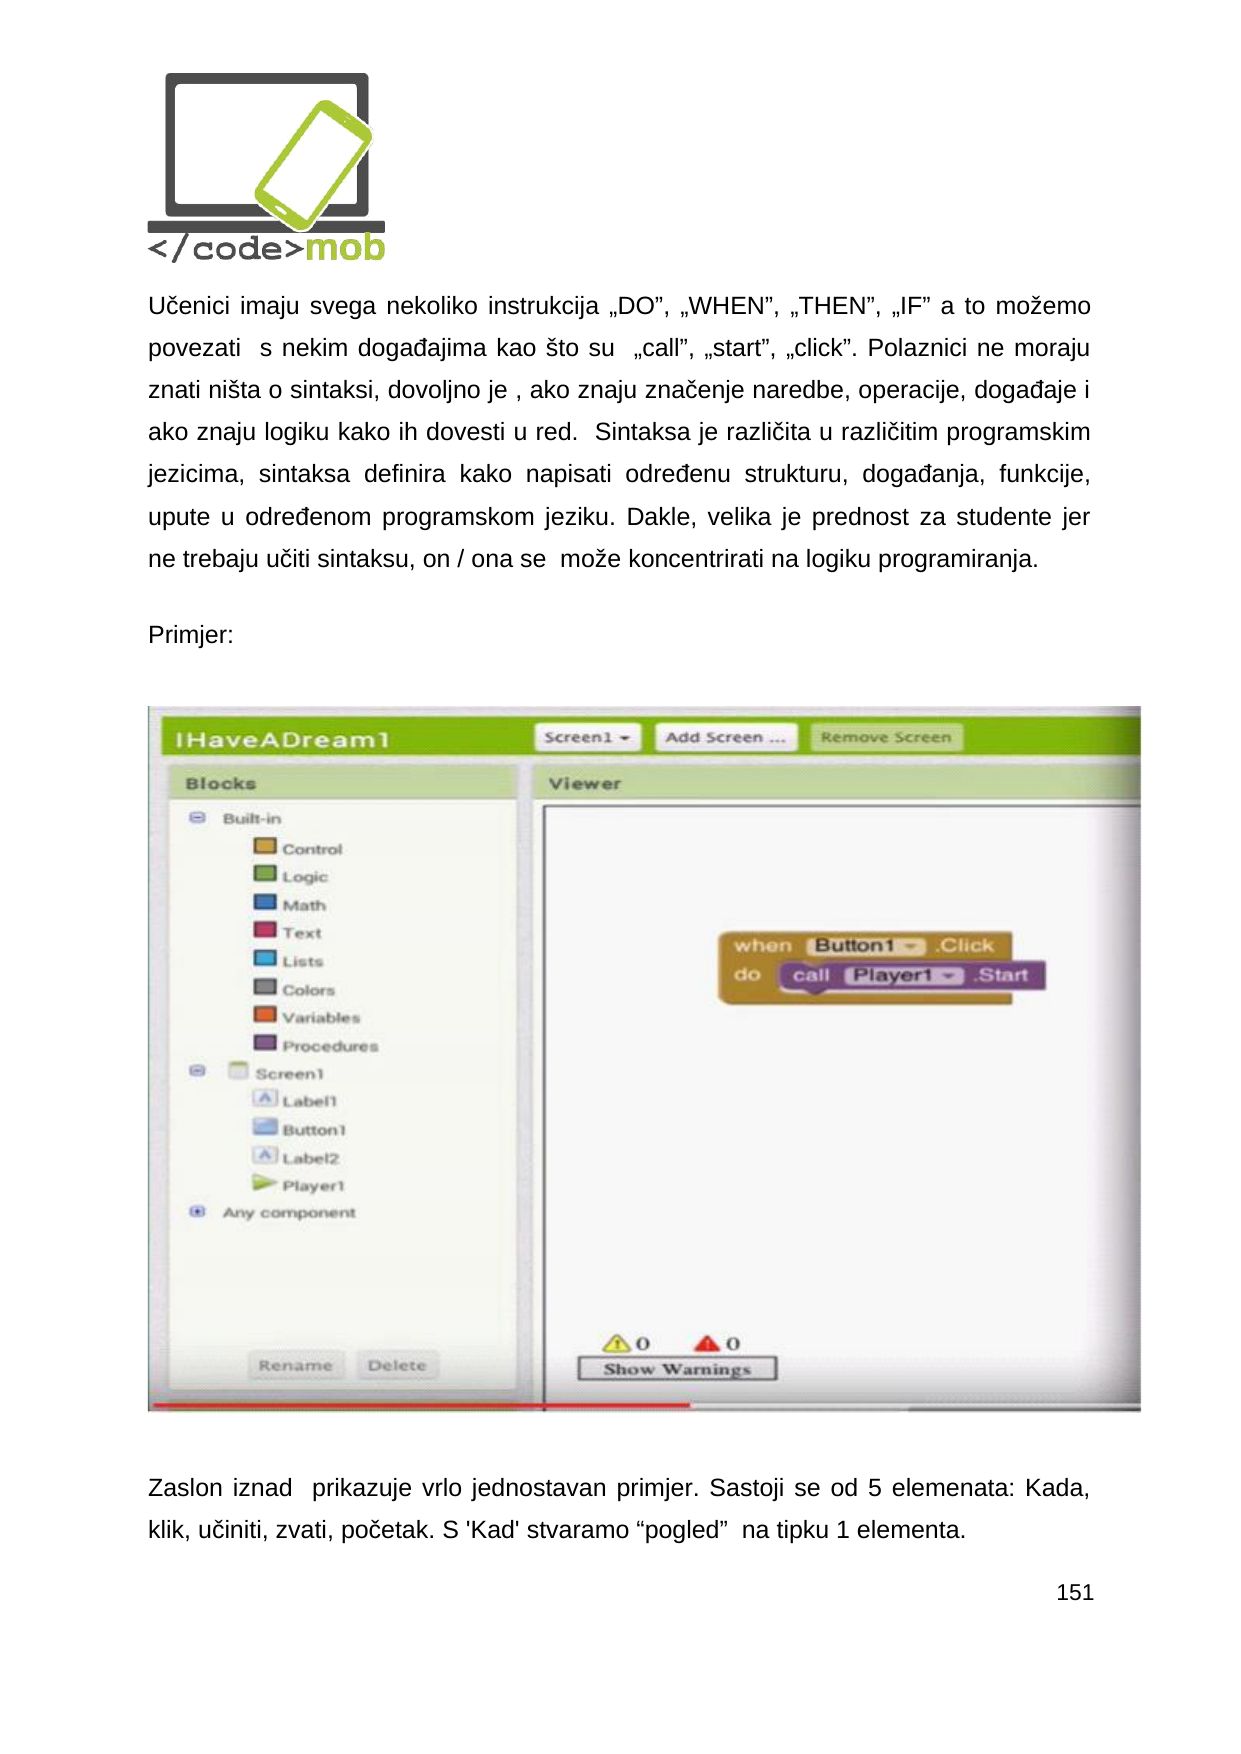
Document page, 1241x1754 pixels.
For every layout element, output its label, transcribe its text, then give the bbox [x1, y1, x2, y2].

text Učenici imaju svega nekoliko instrukcija „DO”, „WHEN”, „THEN”, „IF” a to možemo povezati s nekim događajima kao što su „call”, „start”, „click”. Polaznici ne moraju znati ništa o sintaksi, dovoljno je , ako znaju značenje naredbe, operacije, događaje i ako znaju logiku kako ih dovesti u red. Sintaksa je različita u različitim programskim jezicima, sintaksa definira kako napisati određenu strukturu, događanja, funkcije, upute u određenom programskom jeziku. Dakle, velika je prednost za studente jer ne trebaju učiti sintaksu, on / ona se može koncentrirati na logiku programiranja. [148, 291, 1092, 572]
text Primjer: [148, 620, 1094, 648]
picture [147, 73, 385, 263]
text 151 [148, 1579, 1094, 1605]
picture [147, 706, 1142, 1413]
text Zaslon iznad prikazuje vrlo jednostavan primjer. Sastoji se od 5 elemenata: Kada, klik, učiniti, zvati, početak. S 'Kad' stvaramo “pogled” na tipku 1 elementa. [148, 1473, 1092, 1543]
